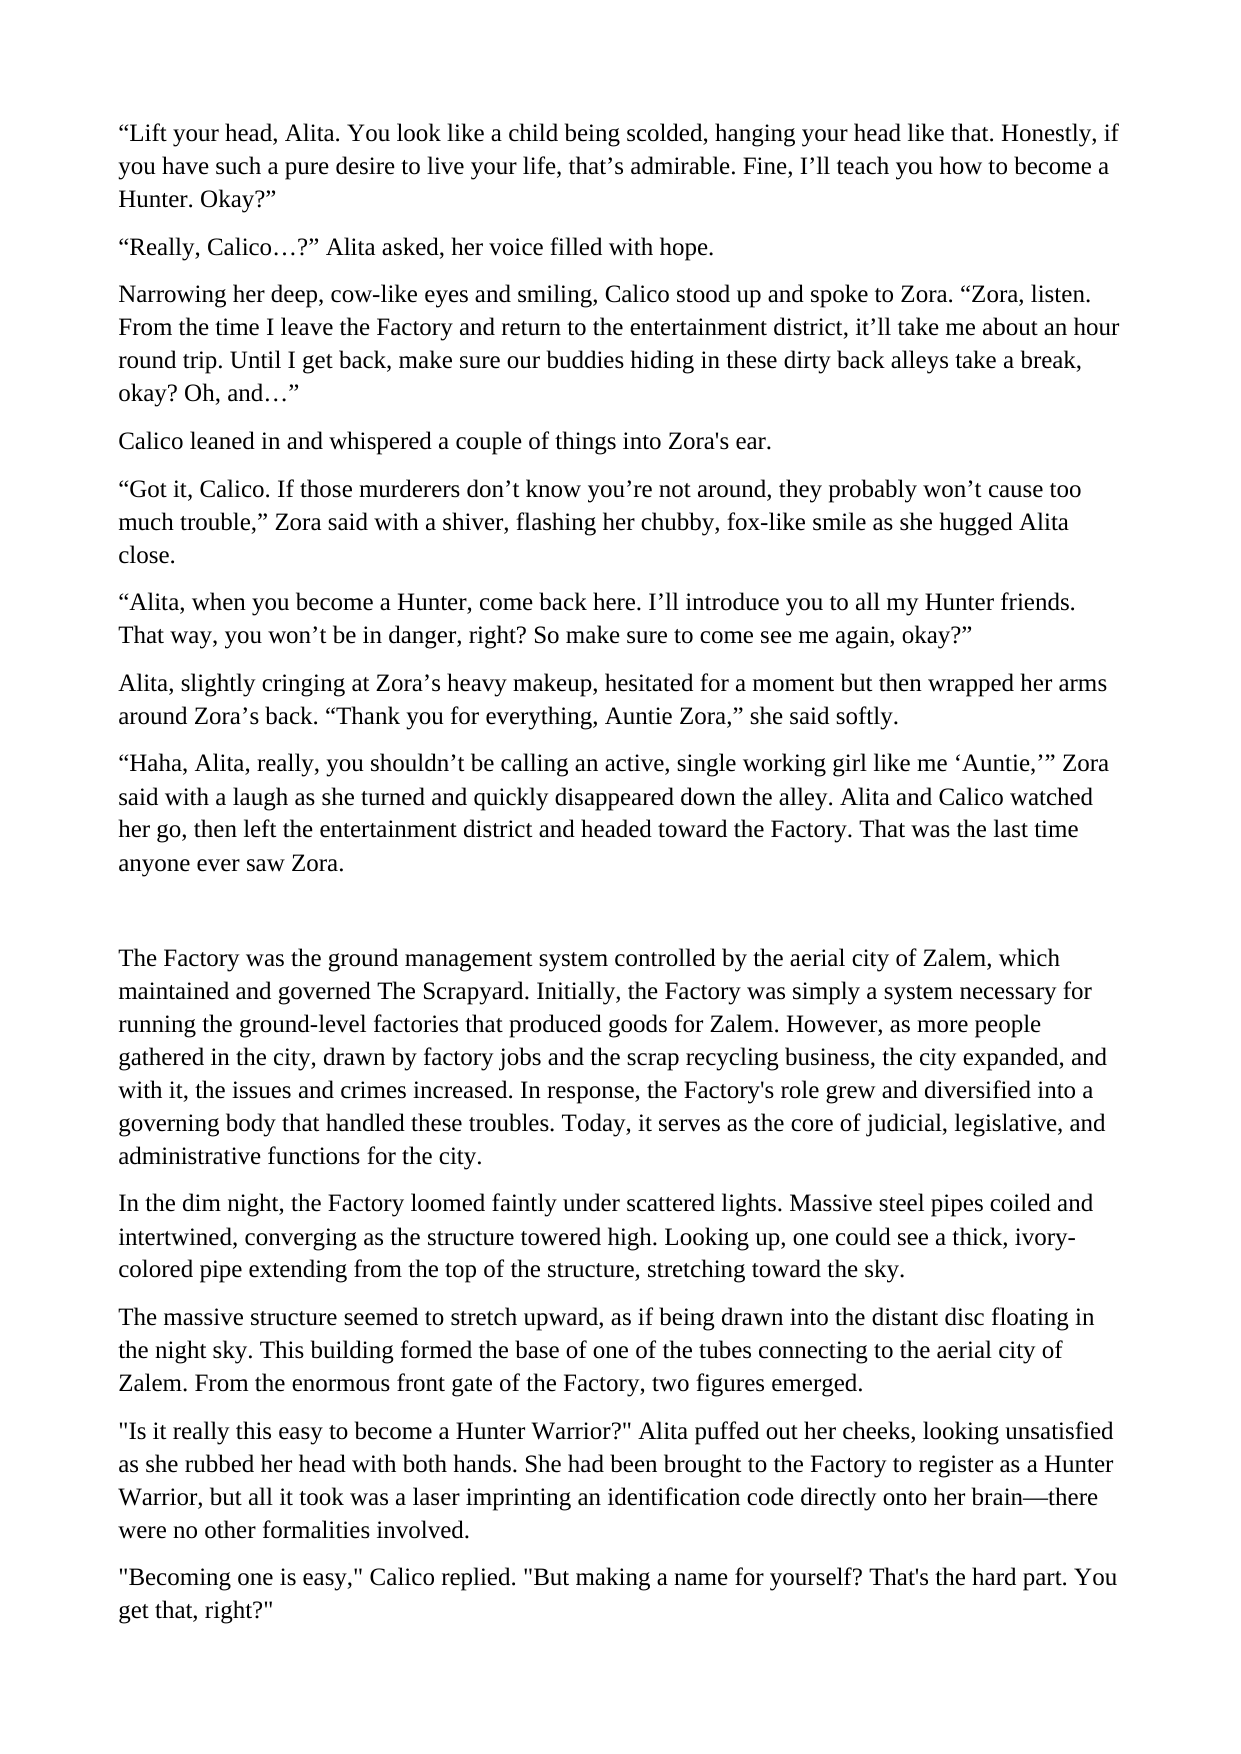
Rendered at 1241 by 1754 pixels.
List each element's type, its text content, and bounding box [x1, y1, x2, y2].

text “Lift your head, Alita. You look like a child being scolded, hanging your head like that. Honestly, if you have such a pure desire to live your life, that’s admirable. Fine, I’ll teach you how to become a Hunter. Okay?” [118, 118, 1122, 213]
text The massive structure seemed to stretch upward, as if being drawn into the distant disc floating in the night sky. This building formed the base of one of the tubes connecting to the aerial city of Zalem. From the enormous front gate of the Factory, two figures emerged. [118, 1302, 1122, 1397]
text “Haha, Alita, really, you shouldn’t be calling an active, single working girl like me ‘Auntie,’” Zora said with a laugh as she turned and quickly disappeared down the alley. Alita and Calico watched her go, then left the entertainment district and headed toward the Factory. That was the last time anyone ever saw Zora. [118, 748, 1122, 876]
text "Becoming one is easy," Calico replied. "But making a name for yourself? That's the hard part. You get that, right?" [118, 1562, 1122, 1624]
text "Is it really this easy to become a Hunter Warrior?" Alita puffed out her cheeks, looking unsatisfied as she rubbed her head with both hands. She had been brought to the Factory to register as a Hunter Warrior, but all it took was a laser imprinting an identification code directly onto her brain—there were no other formalities involved. [118, 1416, 1122, 1544]
text Narrowing her deep, cow-like eyes and smiling, Calico stood up and spoke to Zora. “Zora, listen. From the time I leave the Factory and return to the entertainment district, it’ll take me about an hour round trip. Until I get back, make sure our buddies hiding in these dirty back alleys take a break, okay? Oh, and…” [118, 279, 1122, 407]
text Alita, slightly cringing at Zora’s heavy makeup, hesitated for a moment but then wrapped her arms around Zora’s back. “Thank you for everything, Auntie Zora,” she said softly. [118, 668, 1122, 730]
text “Really, Calico…?” Alita asked, her voice filled with hope. [118, 232, 1122, 261]
text The Factory was the ground management system controlled by the aerial city of Zalem, which maintained and governed The Scrapyard. Initially, the Factory was simply a system necessary for running the ground-level factories that produced goods for Zalem. However, as more people gathered in the city, drawn by factory jobs and the scrap recycling business, the city expanded, and with it, the issues and crimes increased. In response, the Factory's role grew and diversified into a governing body that handled these troubles. Today, it serves as the core of judicial, legislative, and administrative functions for the city. [118, 943, 1122, 1170]
text “Got it, Calico. If those murderers don’t know you’re not around, they probably won’t cause too much trouble,” Zora said with a shiver, flashing her chubby, fox-like smile as she hugged Alita close. [118, 474, 1122, 568]
text In the dim night, the Factory loomed faintly under scattered lights. Massive steel pipes coiled and intertwined, converging as the structure towered high. Looking up, one could see a thick, ivory-colored pipe extending from the top of the structure, stretching toward the sky. [118, 1188, 1122, 1283]
text “Alita, when you become a Hunter, come back here. I’ll introduce you to all my Hunter friends. That way, you won’t be in danger, right? So make sure to come see me again, okay?” [118, 587, 1122, 649]
text Calico leaned in and whispered a couple of things into Zora's ear. [118, 426, 1122, 455]
